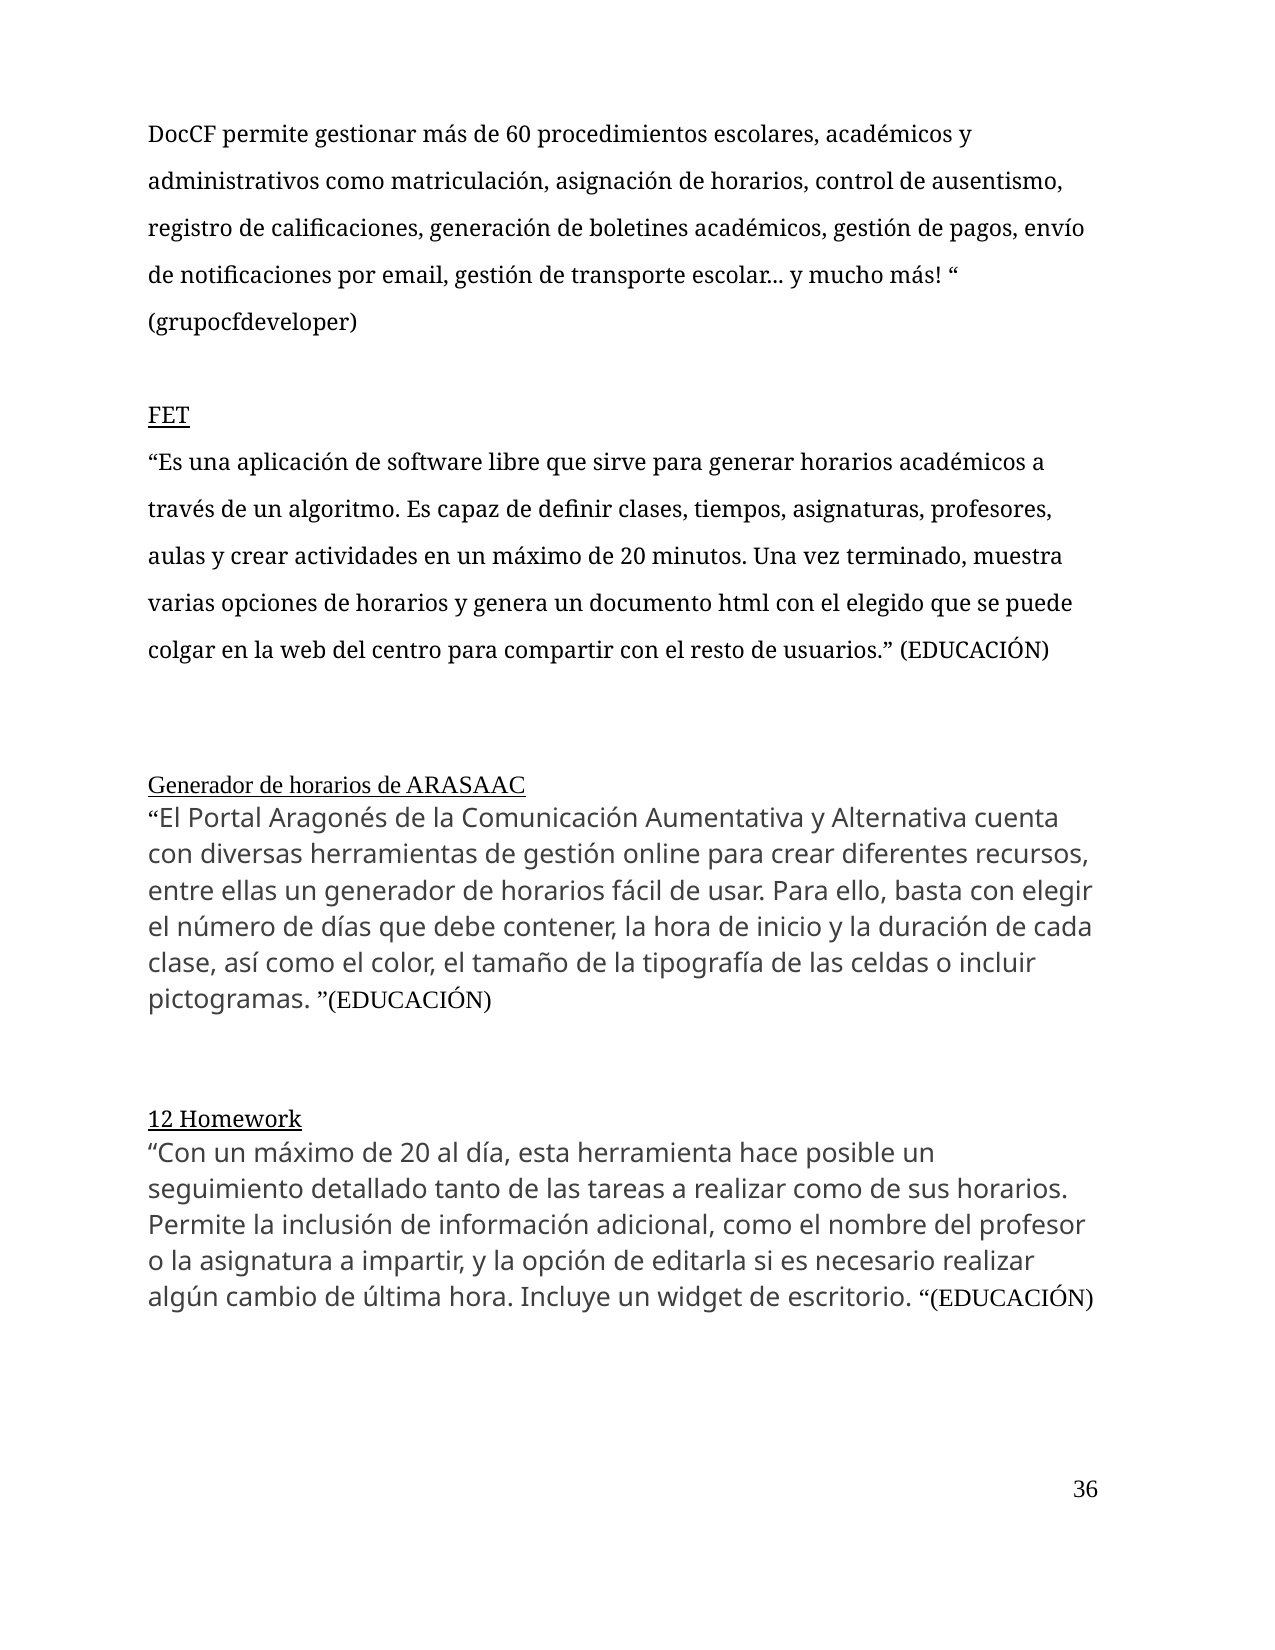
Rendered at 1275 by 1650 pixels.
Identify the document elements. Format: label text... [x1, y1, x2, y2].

text 12 Homework [148, 1102, 1098, 1134]
text DocCF permite gestionar más de 60 procedimientos escolares, académicos y administrativos como matriculación, asignación de horarios, control de ausentismo, registro de calificaciones, generación de boletines académicos, gestión de pagos, envío de notificaciones por email, gestión de transporte escolar... y mucho más! “ (grupocfdeveloper) [148, 118, 1098, 337]
text “Es una aplicación de software libre que sirve para generar horarios académicos a través de un algoritmo. Es capaz de definir clases, tiempos, asignaturas, profesores, aulas y crear actividades en un máximo de 20 minutos. Una vez terminado, muestra varias opciones de horarios y genera un documento html con el elegido que se puede colgar en la web del centro para compartir con el resto de usuarios.” (EDUCACIÓN) [148, 446, 1098, 665]
text FET [148, 399, 1098, 431]
text “El Portal Aragonés de la Comunicación Aumentativa y Alternativa cuenta con diversas herramientas de gestión online para crear diferentes recursos, entre ellas un generador de horarios fácil de usar. Para ello, basta con elegir el número de días que debe contener, la hora de inicio y la duración de cada clase, así como el color, el tamaño de la tipografía de las celdas o incluir pictogramas. ”(EDUCACIÓN) [148, 799, 1098, 1016]
text “Con un máximo de 20 al día, esta herramienta hace posible un seguimiento detallado tanto de las tareas a realizar como de sus horarios. Permite la inclusión de información adicional, como el nombre del profesor o la asignatura a impartir, y la opción de editarla si es necesario realizar algún cambio de última hora. Incluye un widget de escritorio. “(EDUCACIÓN) [148, 1134, 1098, 1314]
text Generador de horarios de ARASAAC [148, 771, 1098, 799]
